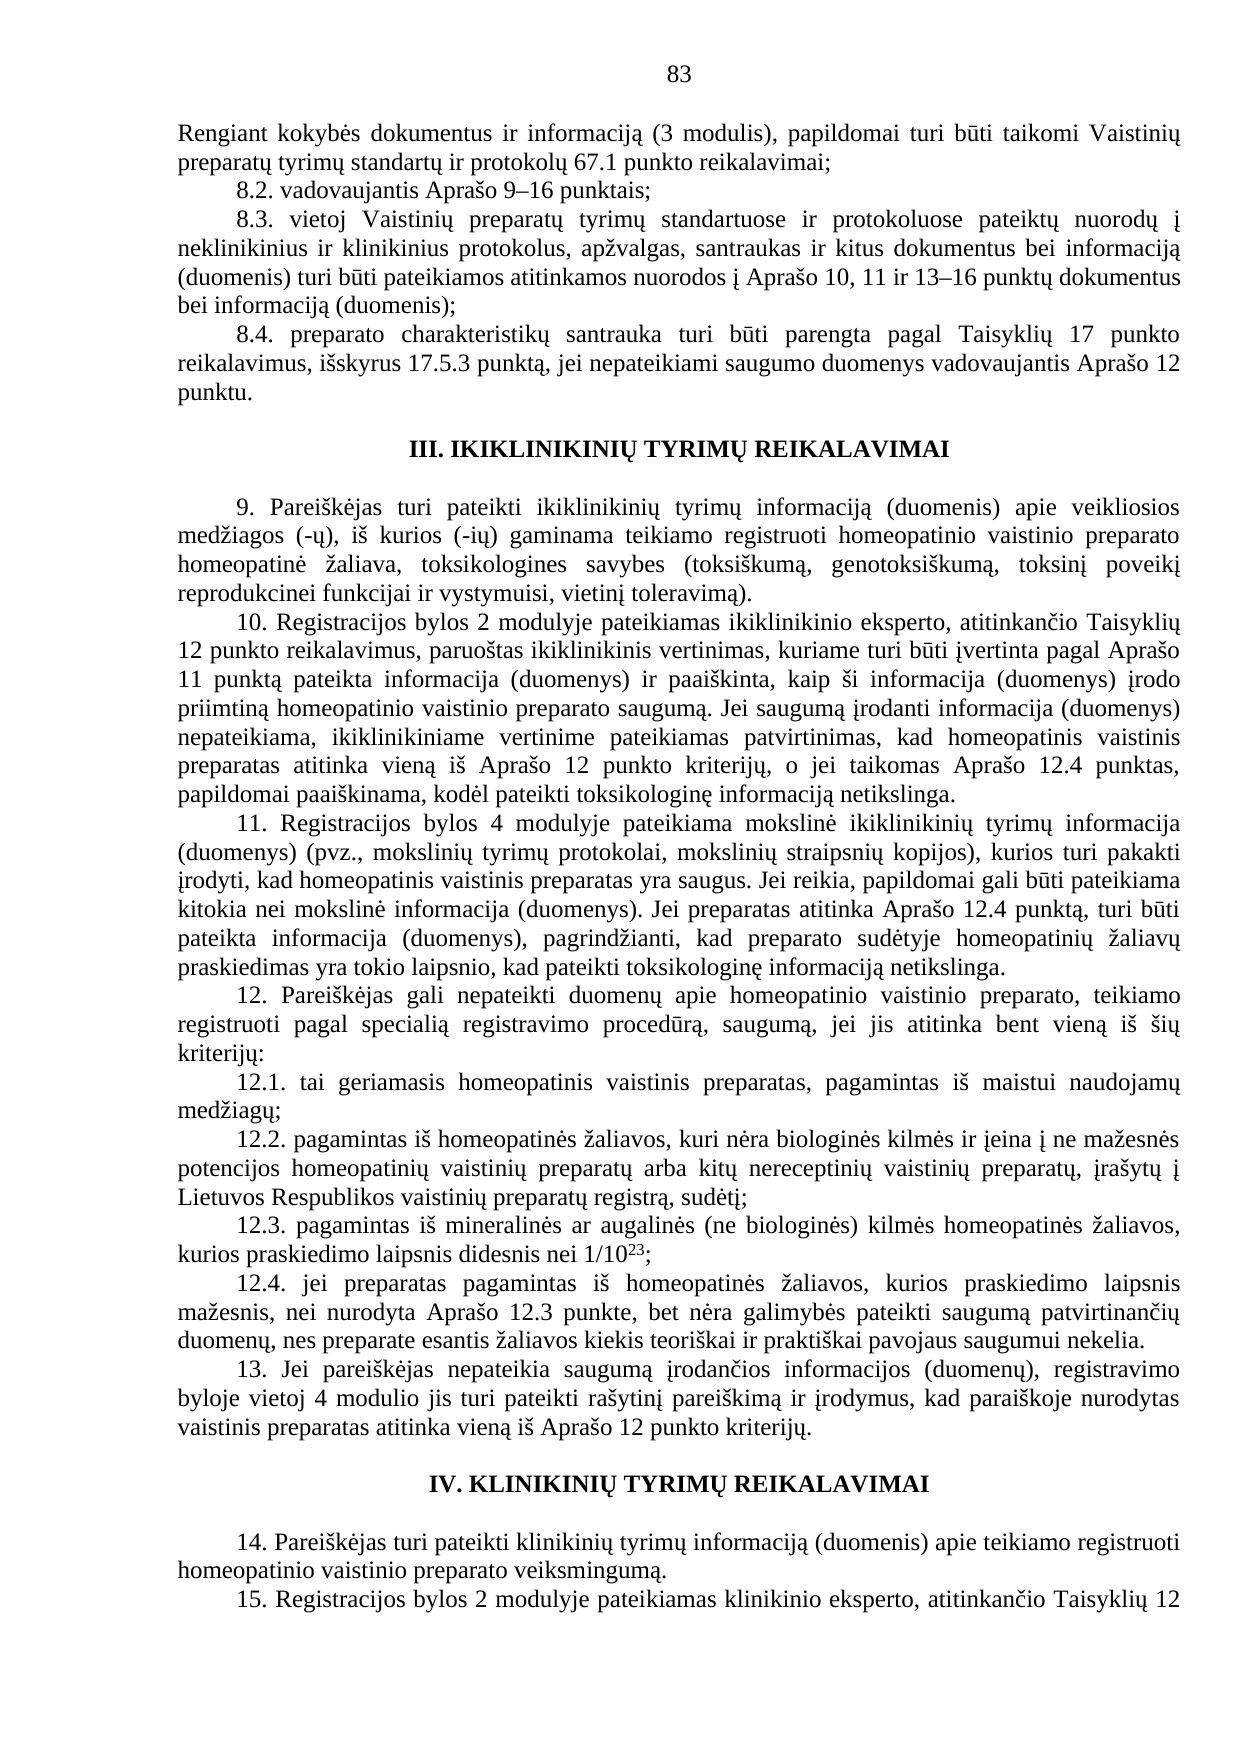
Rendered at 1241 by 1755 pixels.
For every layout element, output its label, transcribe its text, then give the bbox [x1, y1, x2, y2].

text III. IKIKLINIKINIŲ TYRIMŲ REIKALAVIMAI [177, 434, 1181, 463]
text 12.2. pagamintas iš homeopatinės žaliavos, kuri nėra biologinės kilmės ir įeina į ne mažesnės potencijos homeopatinių vaistinių preparatų arba kitų nereceptinių vaistinių preparatų, įrašytų į Lietuvos Respublikos vaistinių preparatų registrą, sudėtį; [177, 1124, 1181, 1211]
text 8.2. vadovaujantis Aprašo 9–16 punktais; [177, 176, 1181, 204]
text 15. Registracijos bylos 2 modulyje pateikiamas klinikinio eksperto, atitinkančio Taisyklių 12 [177, 1584, 1181, 1613]
text 8.3. vietoj Vaistinių preparatų tyrimų standartuose ir protokoluose pateiktų nuorodų į neklinikinius ir klinikinius protokolus, apžvalgas, santraukas ir kitus dokumentus bei informaciją (duomenis) turi būti pateikiamos atitinkamos nuorodos į Aprašo 10, 11 ir 13–16 punktų dokumentus bei informaciją (duomenis); [177, 204, 1181, 319]
text 11. Registracijos bylos 4 modulyje pateikiama mokslinė ikiklinikinių tyrimų informacija (duomenys) (pvz., mokslinių tyrimų protokolai, mokslinių straipsnių kopijos), kurios turi pakakti įrodyti, kad homeopatinis vaistinis preparatas yra saugus. Jei reikia, papildomai gali būti pateikiama kitokia nei mokslinė informacija (duomenys). Jei preparatas atitinka Aprašo 12.4 punktą, turi būti pateikta informacija (duomenys), pagrindžianti, kad preparato sudėtyje homeopatinių žaliavų praskiedimas yra tokio laipsnio, kad pateikti toksikologinę informaciją netikslinga. [177, 808, 1181, 981]
text 12.4. jei preparatas pagamintas iš homeopatinės žaliavos, kurios praskiedimo laipsnis mažesnis, nei nurodyta Aprašo 12.3 punkte, bet nėra galimybės pateikti saugumą patvirtinančių duomenų, nes preparate esantis žaliavos kiekis teoriškai ir praktiškai pavojaus saugumui nekelia. [177, 1268, 1181, 1354]
text 12.3. pagamintas iš mineralinės ar augalinės (ne biologinės) kilmės homeopatinės žaliavos, kurios praskiedimo laipsnis didesnis nei 1/1023; [177, 1211, 1181, 1268]
text 10. Registracijos bylos 2 modulyje pateikiamas ikiklinikinio eksperto, atitinkančio Taisyklių 12 punkto reikalavimus, paruoštas ikiklinikinis vertinimas, kuriame turi būti įvertinta pagal Aprašo 11 punktą pateikta informacija (duomenys) ir paaiškinta, kaip ši informacija (duomenys) įrodo priimtiną homeopatinio vaistinio preparato saugumą. Jei saugumą įrodanti informacija (duomenys) nepateikiama, ikiklinikiniame vertinime pateikiamas patvirtinimas, kad homeopatinis vaistinis preparatas atitinka vieną iš Aprašo 12 punkto kriterijų, o jei taikomas Aprašo 12.4 punktas, papildomai paaiškinama, kodėl pateikti toksikologinę informaciją netikslinga. [177, 607, 1181, 808]
text 9. Pareiškėjas turi pateikti ikiklinikinių tyrimų informaciją (duomenis) apie veikliosios medžiagos (-ų), iš kurios (-ių) gaminama teikiamo registruoti homeopatinio vaistinio preparato homeopatinė žaliava, toksikologines savybes (toksiškumą, genotoksiškumą, toksinį poveikį reprodukcinei funkcijai ir vystymuisi, vietinį toleravimą). [177, 492, 1181, 607]
text 12. Pareiškėjas gali nepateikti duomenų apie homeopatinio vaistinio preparato, teikiamo registruoti pagal specialią registravimo procedūrą, saugumą, jei jis atitinka bent vieną iš šių kriterijų: [177, 981, 1181, 1067]
text IV. KLINIKINIŲ TYRIMŲ REIKALAVIMAI [177, 1469, 1181, 1498]
text Rengiant kokybės dokumentus ir informaciją (3 modulis), papildomai turi būti taikomi Vaistinių preparatų tyrimų standartų ir protokolų 67.1 punkto reikalavimai; [177, 118, 1181, 176]
text 13. Jei pareiškėjas nepateikia saugumą įrodančios informacijos (duomenų), registravimo byloje vietoj 4 modulio jis turi pateikti rašytinį pareiškimą ir įrodymus, kad paraiškoje nurodytas vaistinis preparatas atitinka vieną iš Aprašo 12 punkto kriterijų. [177, 1354, 1181, 1441]
text 14. Pareiškėjas turi pateikti klinikinių tyrimų informaciją (duomenis) apie teikiamo registruoti homeopatinio vaistinio preparato veiksmingumą. [177, 1527, 1181, 1584]
text 8.4. preparato charakteristikų santrauka turi būti parengta pagal Taisyklių 17 punkto reikalavimus, išskyrus 17.5.3 punktą, jei nepateikiami saugumo duomenys vadovaujantis Aprašo 12 punktu. [177, 319, 1181, 406]
text 12.1. tai geriamasis homeopatinis vaistinis preparatas, pagamintas iš maistui naudojamų medžiagų; [177, 1067, 1181, 1124]
